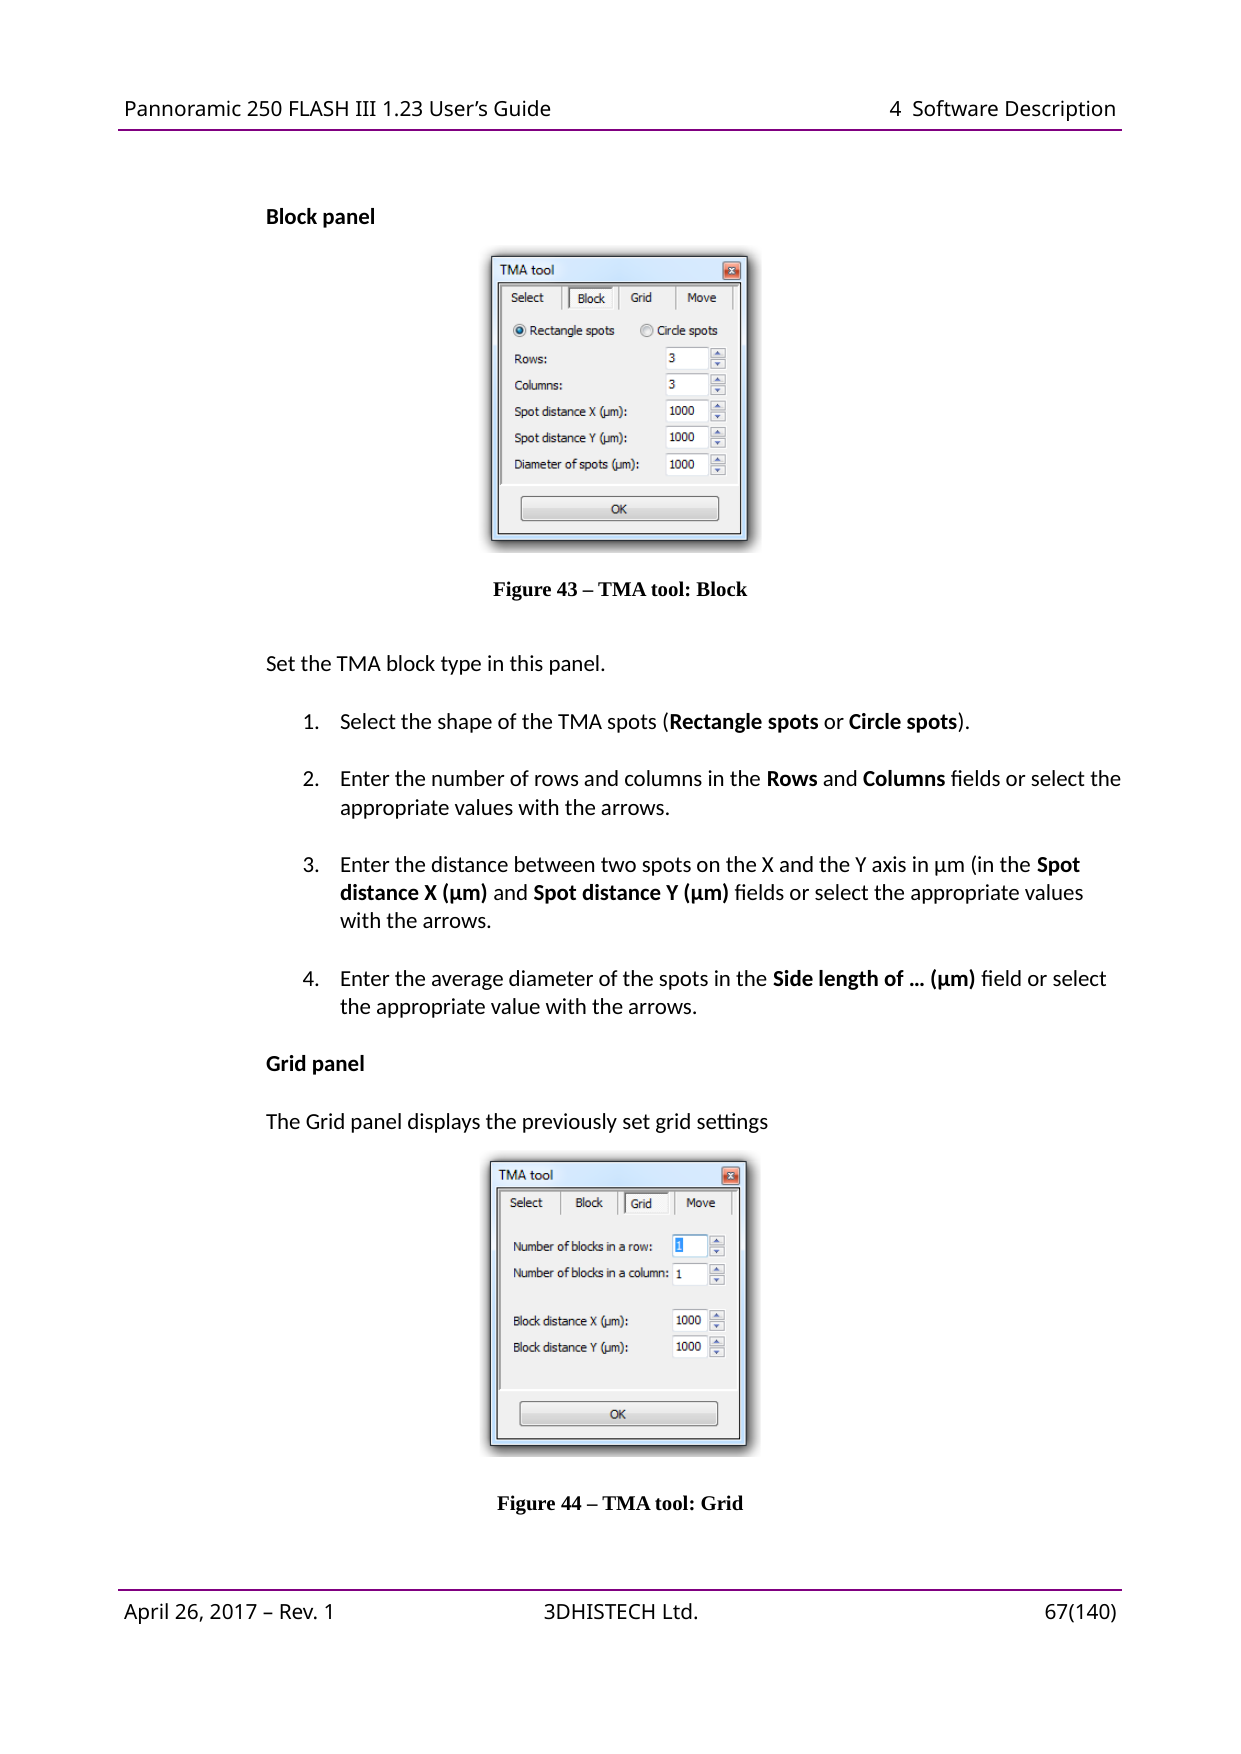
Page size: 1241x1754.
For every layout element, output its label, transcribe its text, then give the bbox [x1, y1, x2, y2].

text Grid panel [266, 1049, 1122, 1077]
picture [478, 245, 762, 553]
picture [479, 1150, 761, 1457]
text Figure 43 – TMA tool: Block [118, 576, 1122, 601]
list Select the shape of the TMA spots (Rectangle spots or Circle spots). [302, 707, 1122, 735]
list Enter the average diameter of the spots in the Side length of … (μm) field or select the appropriate value with the arrows. [302, 964, 1122, 1020]
list Enter the number of rows and columns in the Rows and Columns fields or select the appropriate values with the arrows. [302, 764, 1122, 821]
text Figure 44 – TMA tool: Grid [118, 1491, 1122, 1515]
text Block panel [266, 202, 1122, 231]
text Set the TMA block type in this panel. [266, 649, 1122, 677]
text The Grid panel displays the previously set grid settings [266, 1107, 1122, 1135]
list Enter the distance between two spots on the X and the Y axis in μm (in the Spot distance X (μm) and Spot distance Y (μm) fields or select the appropriate values with the arrows. [302, 850, 1122, 934]
